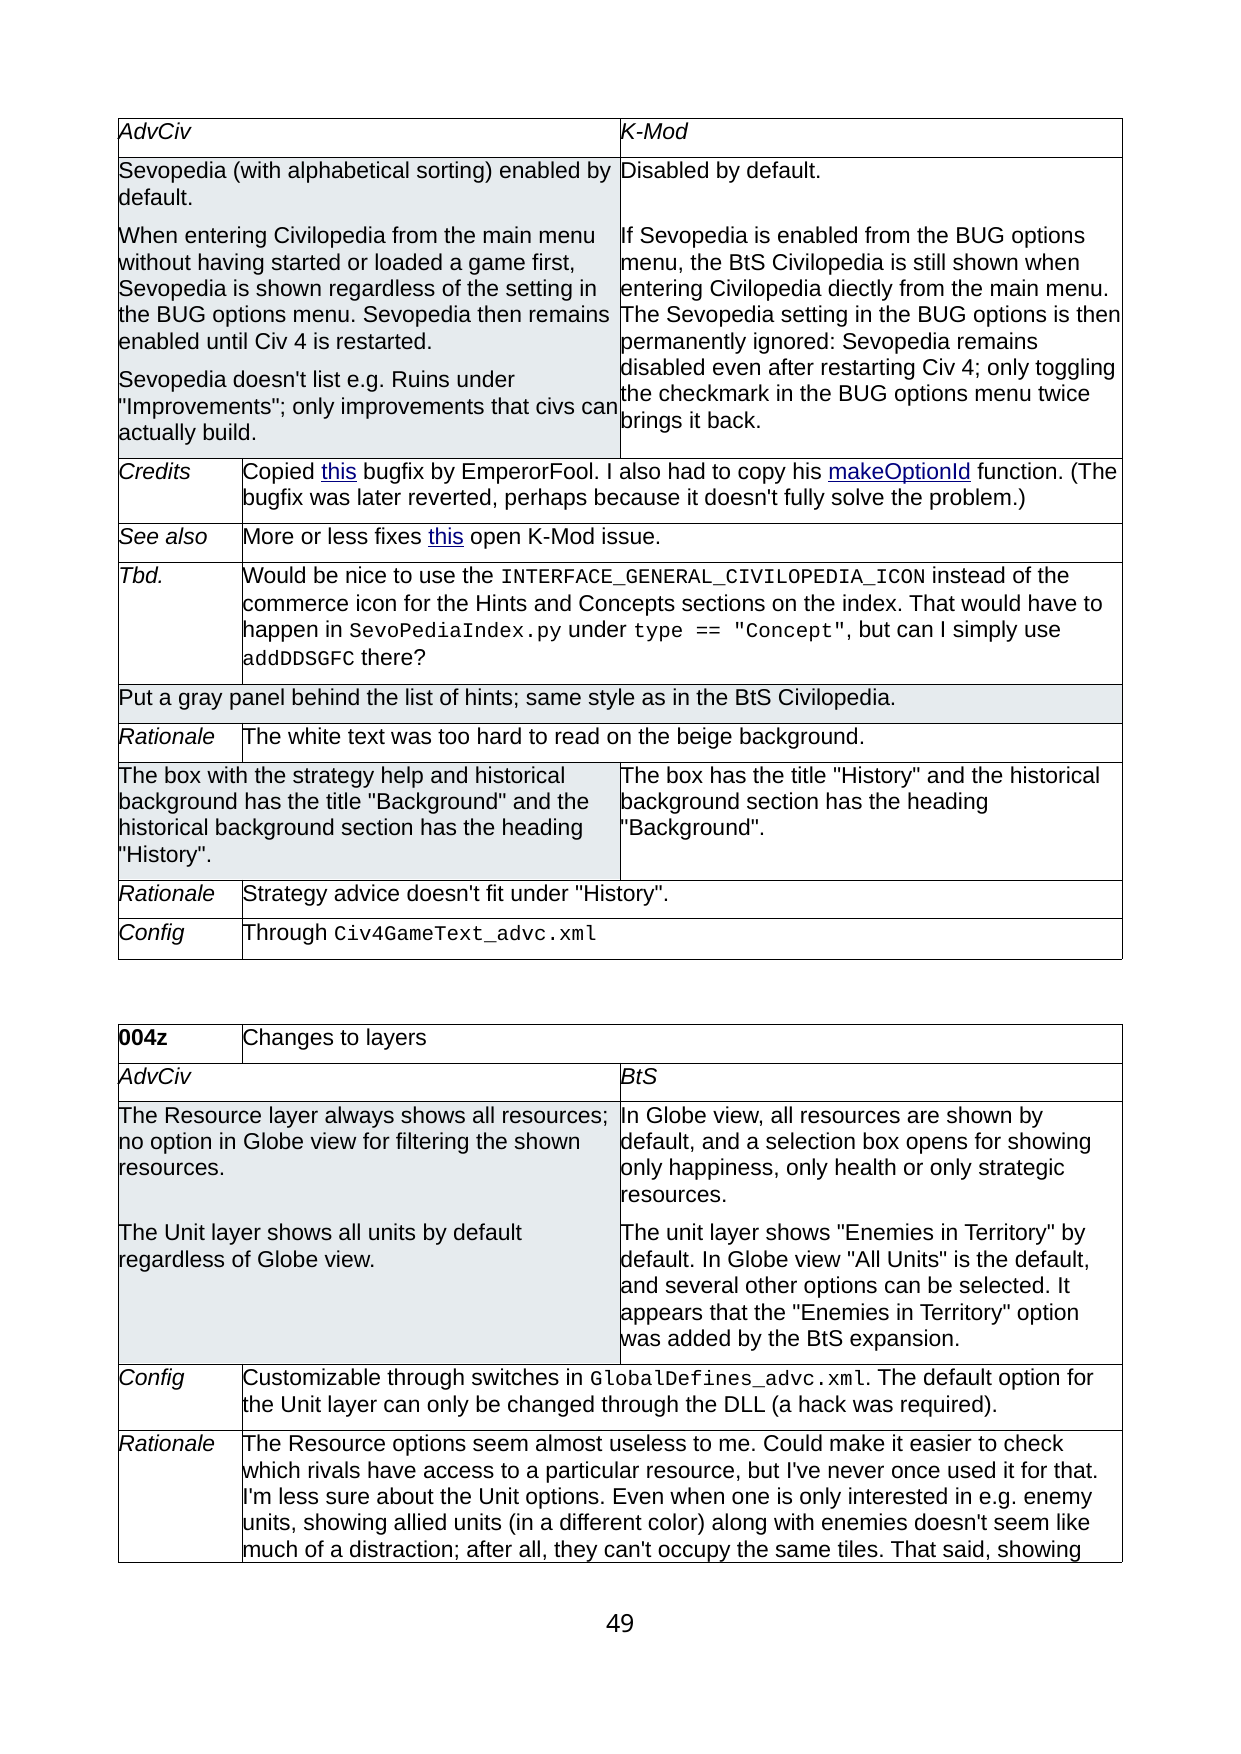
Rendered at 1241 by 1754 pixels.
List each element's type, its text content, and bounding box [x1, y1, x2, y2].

table_cell The Resource layer always shows all resources; no option in Globe view for filtering the shown resources. The Unit layer shows all units by default regardless of Globe view. [119, 1102, 620, 1363]
table_cell Put a gray panel behind the list of hints; same style as in the BtS Civilopedia. [119, 685, 1122, 723]
table_cell Disabled by default. If Sevopedia is enabled from the BUG options menu, the BtS Civilopedia is still shown when entering Civilopedia diectly from the main menu. The Sevopedia setting in the BUG options is then permanently ignored: Sevopedia remains disabled even after restarting Civ 4; only toggling the checkmark in the BUG options menu twice brings it back. [621, 158, 1122, 458]
table_cell Strategy advice doesn't fit under "History". [243, 881, 1122, 918]
table_cell The Resource options seem almost useless to me. Could make it easier to check which rivals have access to a particular resource, but I've never once used it for that. I'm less sure about the Unit options. Even when one is only interested in e.g. enemy units, showing allied units (in a different color) along with enemies doesn't seem like much of a distraction; after all, they can't occupy the same tiles. That said, showing [243, 1431, 1122, 1562]
table_cell Sevopedia (with alphabetical sorting) enabled by default. When entering Civilopedia from the main menu without having started or loaded a game first, Sevopedia is shown regardless of the setting in the BUG options menu. Sevopedia then remains enabled until Civ 4 is restarted. Sevopedia doesn't list e.g. Ruins under "Improvements"; only improvements that civs can actually build. [119, 158, 620, 458]
table_cell More or less fixes this open K-Mod issue. [243, 524, 1122, 562]
table_cell Would be nice to use the INTERFACE_GENERAL_CIVILOPEDIA_ICON instead of the commerce icon for the Hints and Concepts sections on the index. That would have to happen in SevoPediaIndex.py under type == "Concept", but can I simply use addDDSGFC there? [243, 563, 1122, 684]
table_cell Rationale [119, 1431, 242, 1562]
table_cell BtS [621, 1064, 1122, 1101]
table_cell See also [119, 524, 242, 562]
table_cell Config [119, 1365, 242, 1430]
table_header 004z [119, 1025, 242, 1063]
table_cell The white text was too hard to read on the beige background. [243, 724, 1122, 762]
table_cell Customizable through switches in GlobalDefines_advc.xml. The default option for the Unit layer can only be changed through the DLL (a hack was required). [243, 1365, 1122, 1430]
table_cell K-Mod [621, 119, 1122, 157]
table_cell AdvCiv [119, 119, 620, 157]
table_cell AdvCiv [119, 1064, 620, 1101]
table_cell The box with the strategy help and historical background has the title "Background" and the historical background section has the heading "History". [119, 763, 620, 879]
table_cell Copied this bugfix by EmperorFool. I also had to copy his makeOptionId function. (The bugfix was later reverted, perhaps because it doesn't fully solve the problem.) [243, 459, 1122, 523]
table_cell Rationale [119, 881, 242, 918]
table_cell In Globe view, all resources are shown by default, and a selection box opens for showing only happiness, only health or only strategic resources. The unit layer shows "Enemies in Territory" by default. In Globe view "All Units" is the default, and several other options can be selected. It appears that the "Enemies in Territory" option was added by the BtS expansion. [621, 1102, 1122, 1363]
table_header Changes to layers [243, 1025, 1122, 1063]
table_cell Credits [119, 459, 242, 523]
table_cell Tbd. [119, 563, 242, 684]
table_cell Through Civ4GameText_advc.xml [243, 919, 1122, 958]
table_cell Rationale [119, 724, 242, 762]
table_cell The box has the title "History" and the historical background section has the heading "Background". [621, 763, 1122, 879]
table_cell Config [119, 919, 242, 958]
